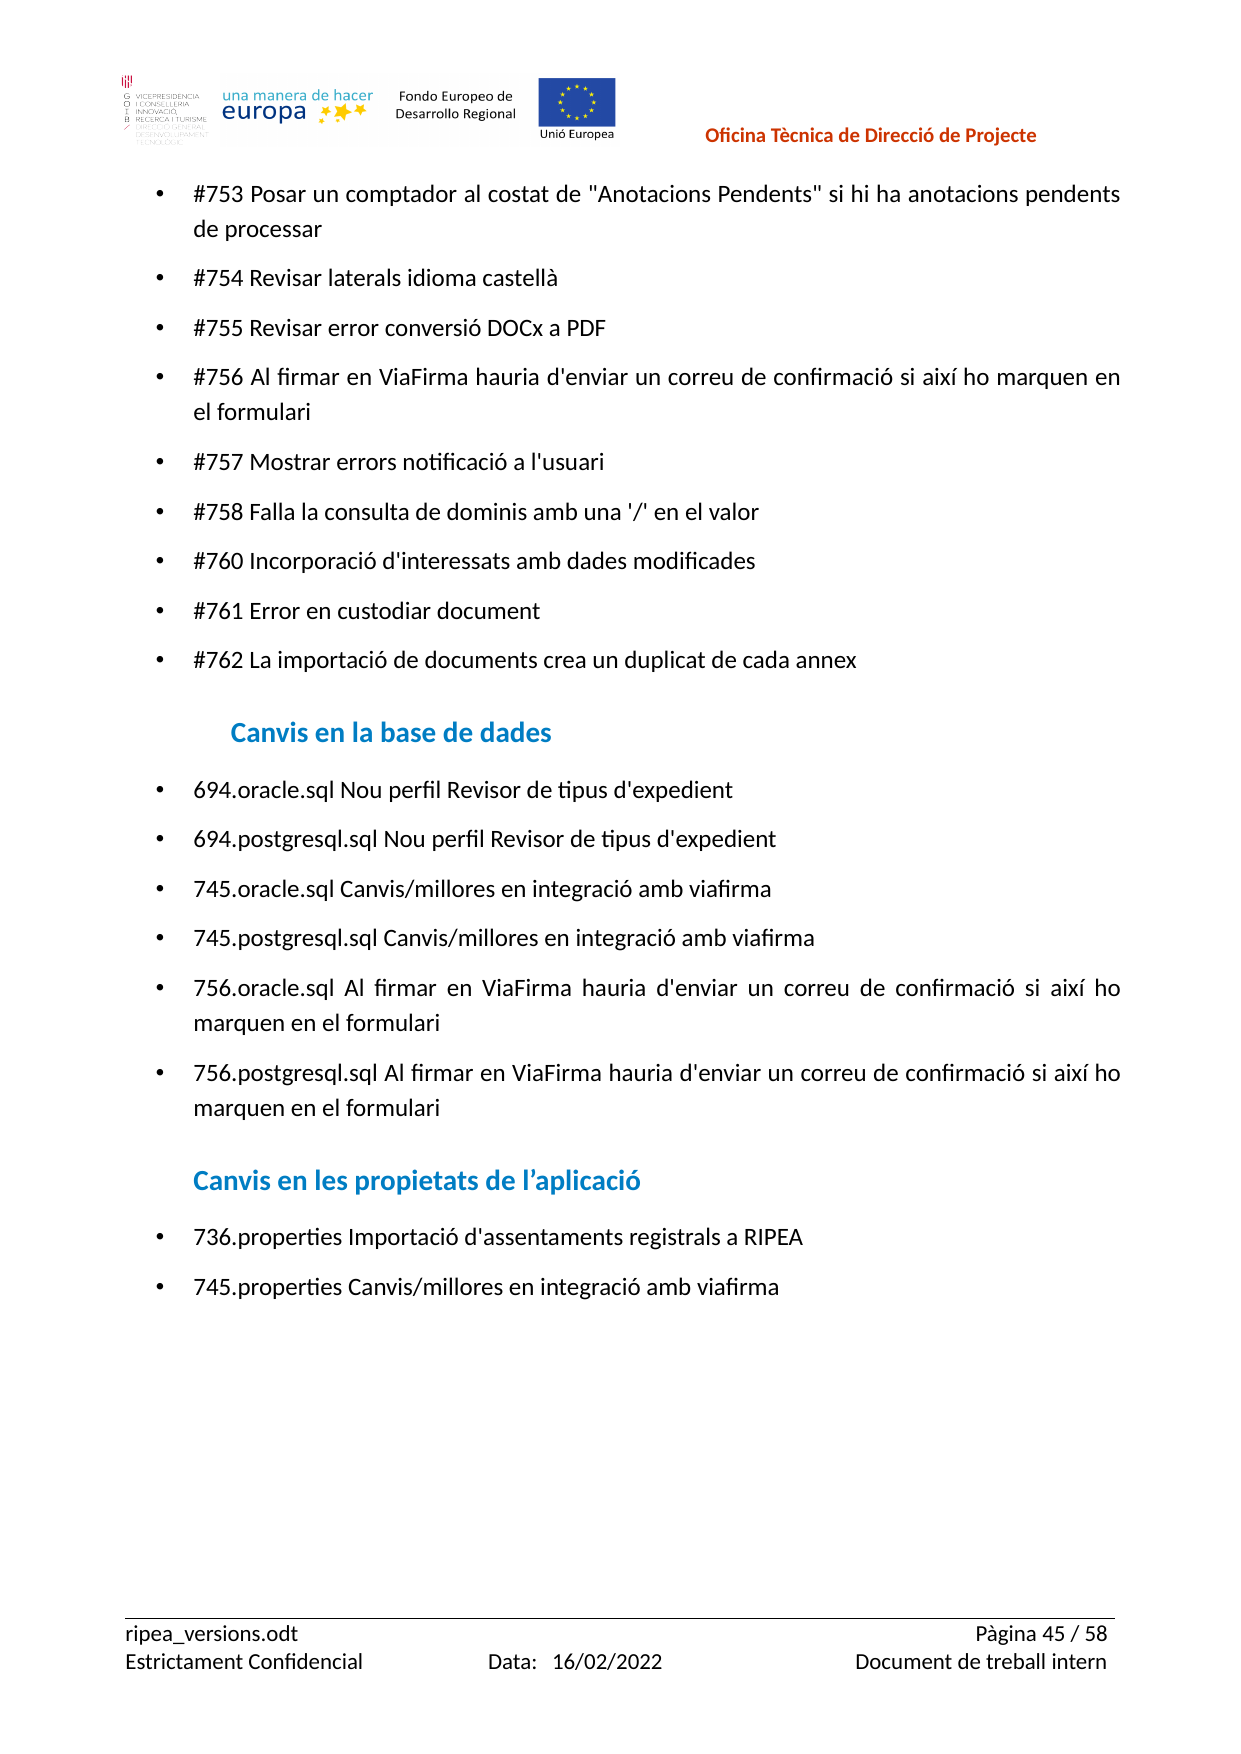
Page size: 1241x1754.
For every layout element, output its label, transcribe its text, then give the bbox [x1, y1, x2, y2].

list #761 Error en custodiar document [156, 595, 1122, 625]
list 756.postgresql.sql Al firmar en ViaFirma hauria d'enviar un correu de confirmació si així ho marquen en el formulari [156, 1057, 1122, 1122]
list #760 Incorporació d'interessats amb dades modificades [156, 545, 1122, 576]
list 736.properties Importació d'assentaments registrals a RIPEA [156, 1221, 1122, 1252]
list 745.properties Canvis/millores en integració amb viafirma [156, 1271, 1122, 1301]
list 694.oracle.sql Nou perfil Revisor de tipus d'expedient [156, 774, 1122, 804]
list 694.postgresql.sql Nou perfil Revisor de tipus d'expedient [156, 823, 1122, 854]
subtitle Canvis en les propietats de l’aplicació [156, 1162, 1122, 1198]
list #757 Mostrar errors notificació a l'usuari [156, 446, 1122, 477]
list #754 Revisar laterals idioma castellà [156, 262, 1122, 293]
list 745.oracle.sql Canvis/millores en integració amb viafirma [156, 873, 1122, 903]
list #753 Posar un comptador al costat de "Anotacions Pendents" si hi ha anotacions pendents de processar [156, 178, 1122, 243]
picture [118, 73, 213, 147]
list #762 La importació de documents crea un duplicat de cada annex [156, 644, 1122, 675]
list #756 Al firmar en ViaFirma hauria d'enviar un correu de confirmació si així ho marquen en el formulari [156, 361, 1122, 427]
list 756.oracle.sql Al firmar en ViaFirma hauria d'enviar un correu de confirmació si així ho marquen en el formulari [156, 972, 1122, 1038]
list 745.postgresql.sql Canvis/millores en integració amb viafirma [156, 923, 1122, 953]
picture [219, 73, 621, 147]
list #758 Falla la consulta de dominis amb una '/' en el valor [156, 496, 1122, 526]
list #755 Revisar error conversió DOCx a PDF [156, 312, 1122, 342]
subtitle Canvis en la base de dades [193, 714, 1122, 750]
